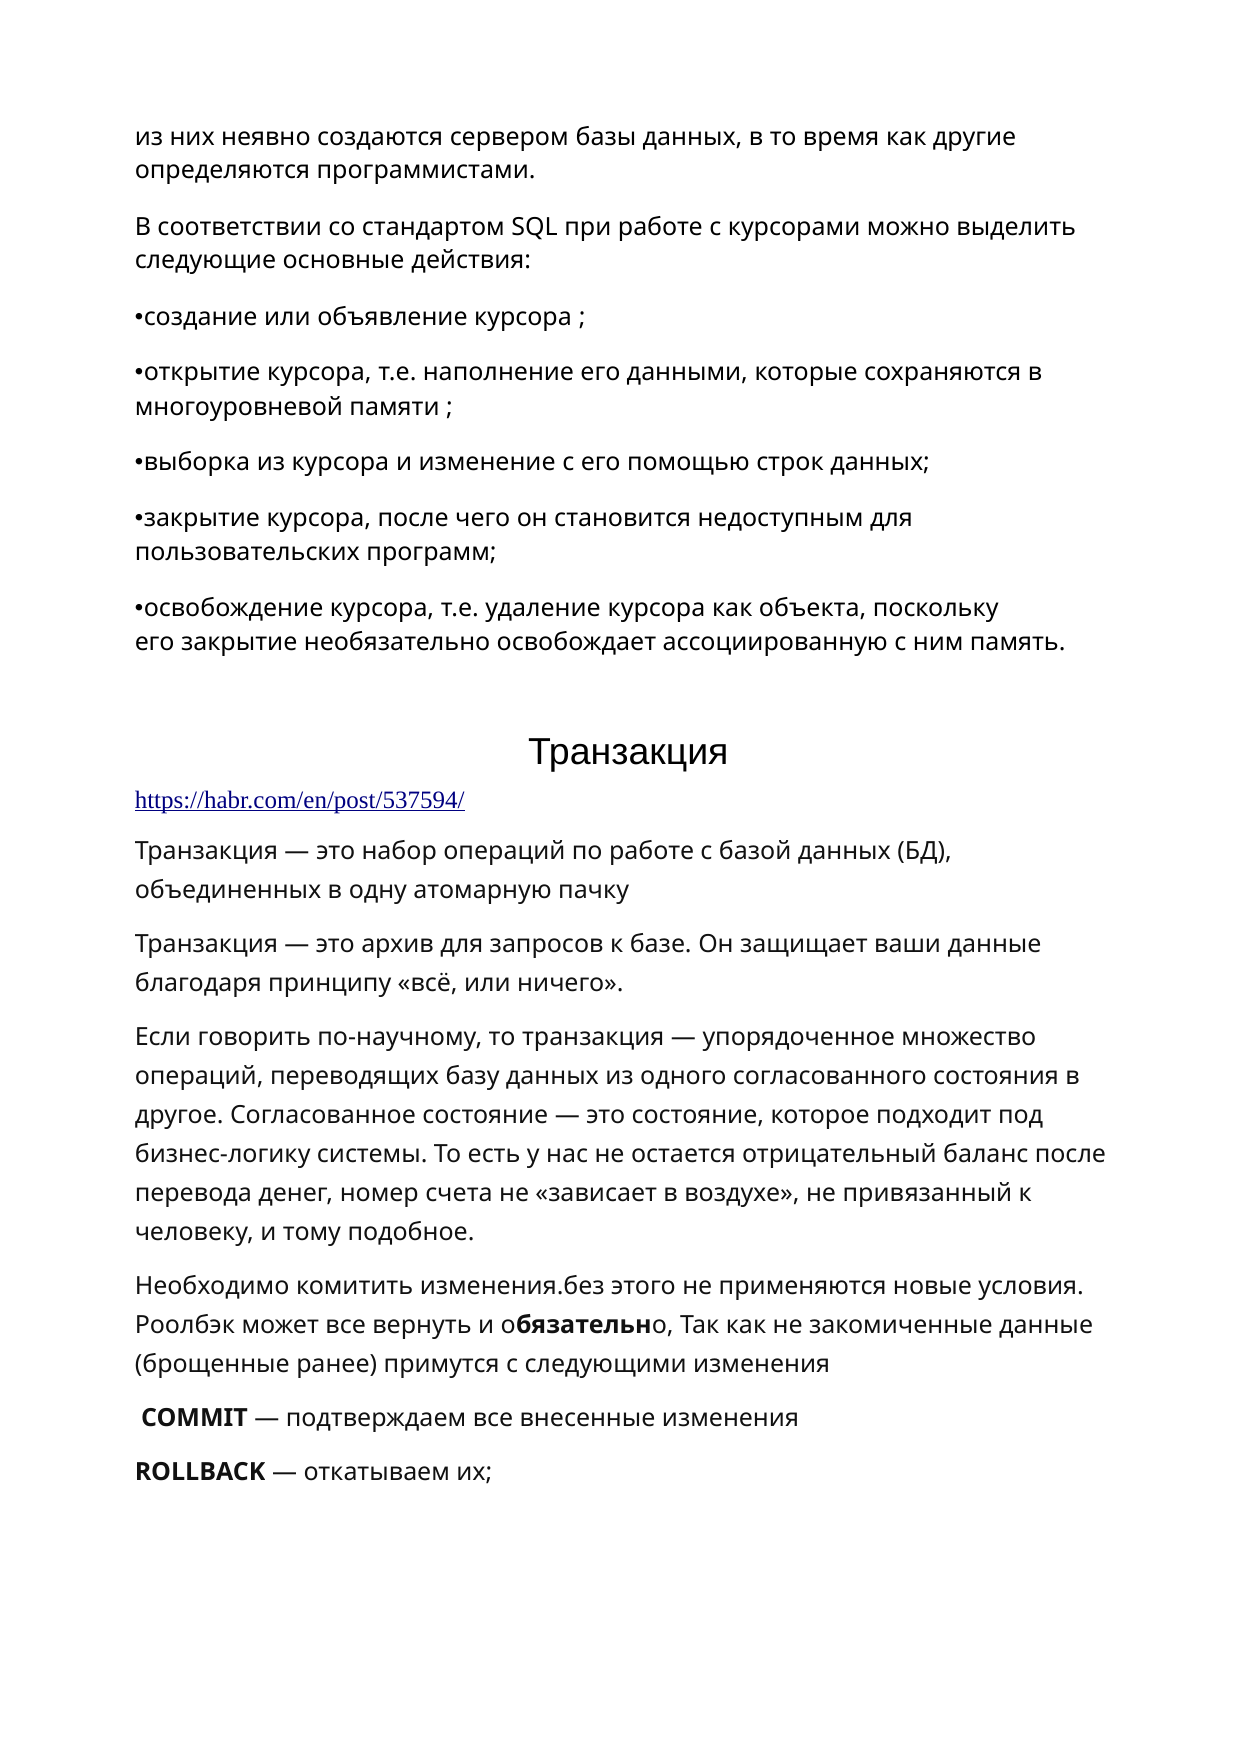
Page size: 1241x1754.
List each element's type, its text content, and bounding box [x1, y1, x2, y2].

text ROLLBACK — откатываем их; [134, 1453, 1121, 1488]
text Транзакция — это набор операций по работе с базой данных (БД), объединенных в одну атомарную пачку [134, 832, 1121, 906]
text COMMIT — подтверждаем все внесенные изменения [134, 1400, 1121, 1434]
text В соответствии со стандартом SQL при работе с курсорами можно выделить следующие основные действия: [134, 208, 1121, 276]
list выборка из курсора и изменение с его помощью строк данных; [134, 444, 1121, 478]
list создание или объявление курсора ; [134, 298, 1121, 332]
subtitle Транзакция [134, 729, 1121, 772]
list открытие курсора, т.е. наполнение его данными, которые сохраняются в многоуровневой памяти ; [134, 354, 1121, 422]
text Транзакция — это архив для запросов к базе. Он защищает ваши данные благодаря принципу «всё, или ничего». [134, 925, 1121, 998]
text Если говорить по-научному, то транзакция — упорядоченное множество операций, переводящих базу данных из одного согласованного состояния в другое. Согласованное состояние — это состояние, которое подходит под бизнес-логику системы. То есть у нас не остается отрицательный баланс после перевода денег, номер счета не «зависает в воздухе», не привязанный к человеку, и тому подобное. [134, 1018, 1121, 1248]
text Необходимо комитить изменения.без этого не применяются новые условия. Роолбэк может все вернуть и обязательно, Так как не закомиченные данные (брощенные ранее) примутся с следующими изменения [134, 1268, 1121, 1380]
list закрытие курсора, после чего он становится недоступным для пользовательских программ; [134, 500, 1121, 568]
list освобождение курсора, т.е. удаление курсора как объекта, поскольку его закрытие необязательно освобождает ассоциированную с ним память. [134, 590, 1121, 658]
text из них неявно создаются сервером базы данных, в то время как другие определяются программистами. [134, 118, 1121, 186]
text https://habr.com/en/post/537594/ [134, 785, 1121, 813]
